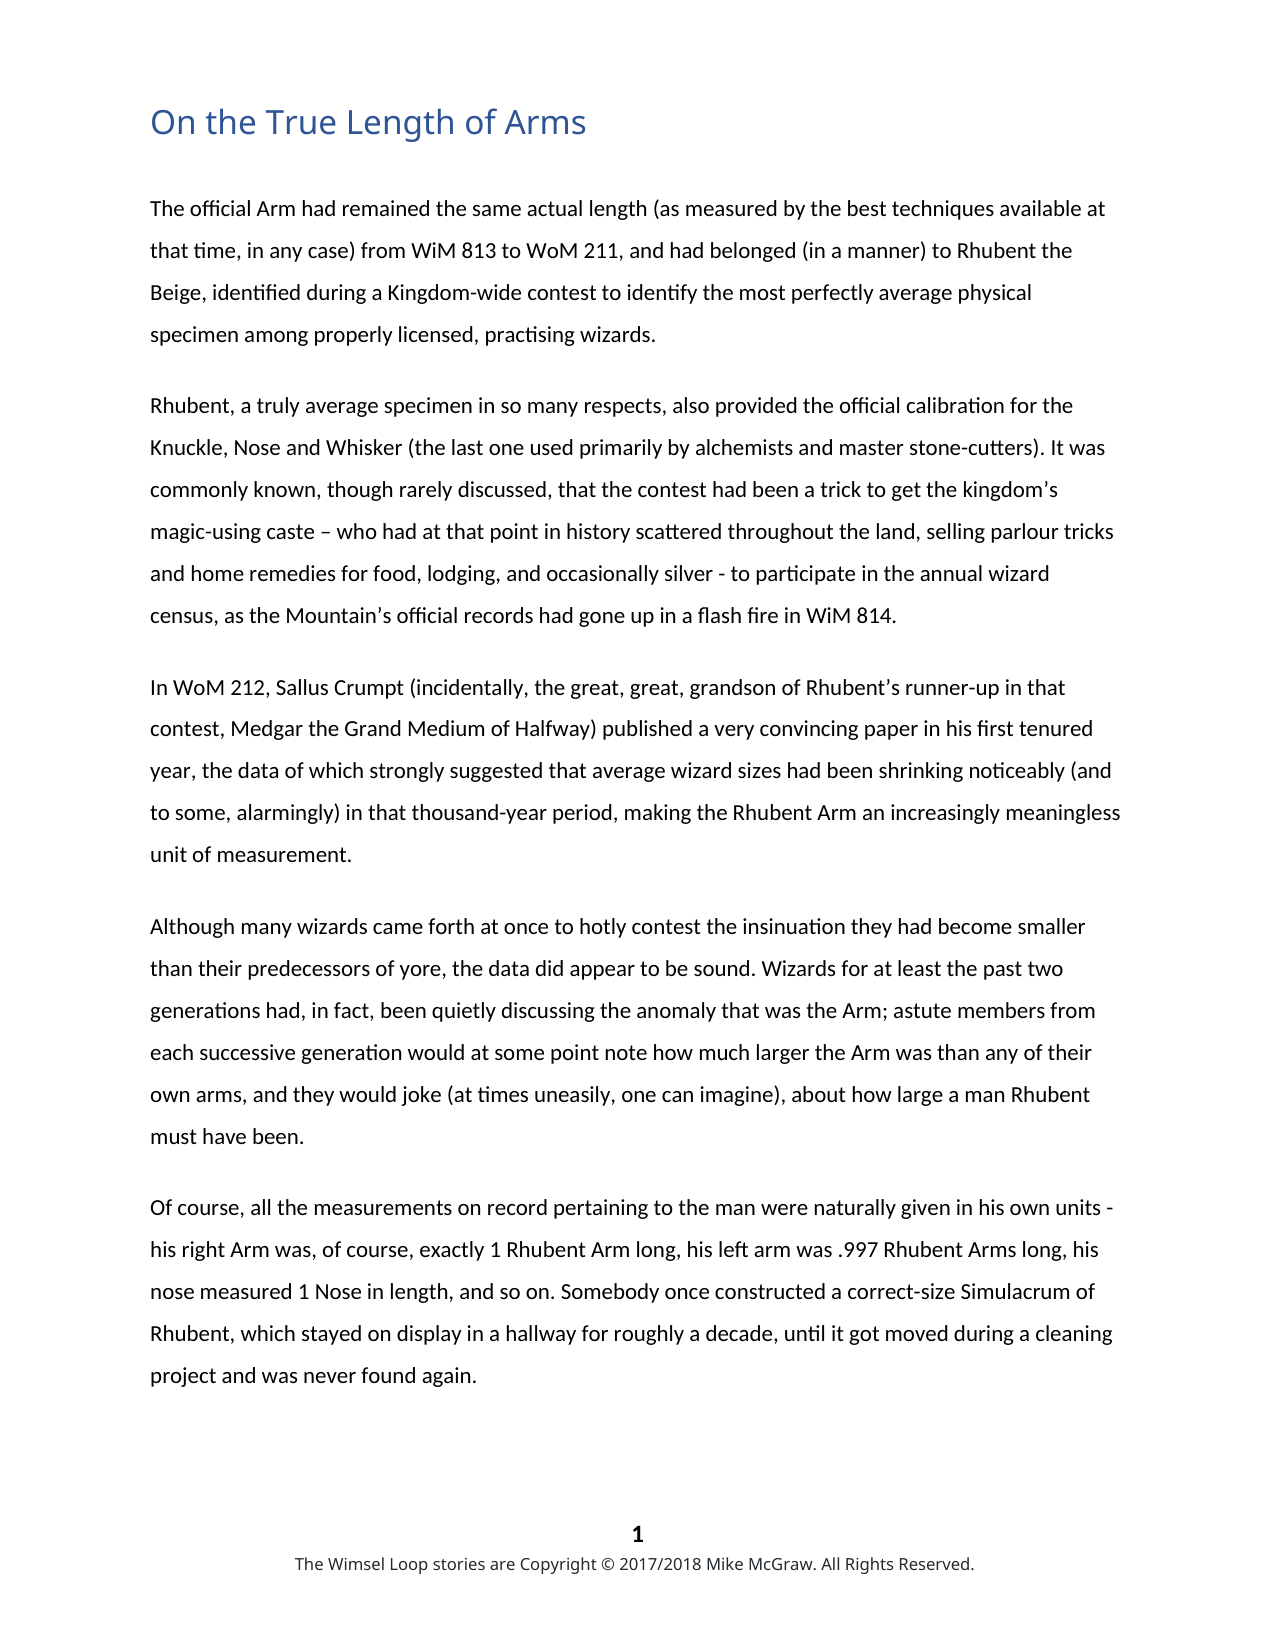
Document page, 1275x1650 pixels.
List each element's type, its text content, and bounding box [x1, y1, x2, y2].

subtitle On the True Length of Arms [150, 99, 1125, 144]
text The official Arm had remained the same actual length (as measured by the best techniques available at that time, in any case) from WiM 813 to WoM 211, and had belonged (in a manner) to Rhubent the Beige, identified during a Kingdom-wide contest to identify the most perfectly average physical specimen among properly licensed, practising wizards. [150, 194, 1125, 348]
text Although many wizards came forth at once to hotly contest the insinuation they had become smaller than their predecessors of yore, the data did appear to be sound. Wizards for at least the past two generations had, in fact, been quietly discussing the anomaly that was the Arm; astute members from each successive generation would at some point note how much larger the Arm was than any of their own arms, and they would joke (at times uneasily, one can imagine), about how large a man Rhubent must have been. [150, 912, 1125, 1150]
text Of course, all the measurements on record pertaining to the man were naturally given in his own units - his right Arm was, of course, exactly 1 Rhubent Arm long, his left arm was .997 Rhubent Arms long, his nose measured 1 Nose in length, and so on. Somebody once constructed a correct-size Simulacrum of Rhubent, which stayed on display in a hallway for roughly a decade, until it got moved during a cleaning project and was never found again. [150, 1193, 1125, 1389]
text Rhubent, a truly average specimen in so many respects, also provided the official calibration for the Knuckle, Nose and Whisker (the last one used primarily by alchemists and master stone-cutters). It was commonly known, though rarely discussed, that the contest had been a trick to get the kingdom’s magic-using caste – who had at that point in history scattered throughout the land, selling parlour tricks and home remedies for food, lodging, and occasionally silver - to participate in the annual wizard census, as the Mountain’s official records had gone up in a flash fire in WiM 814. [150, 391, 1125, 629]
text In WoM 212, Sallus Crumpt (incidentally, the great, great, grandson of Rhubent’s runner-up in that contest, Medgar the Grand Medium of Halfway) published a very convincing paper in his first tenured year, the data of which strongly suggested that average wizard sizes had been shrinking noticeably (and to some, alarmingly) in that thousand-year period, making the Rhubent Arm an increasingly meaningless unit of measurement. [150, 673, 1125, 868]
